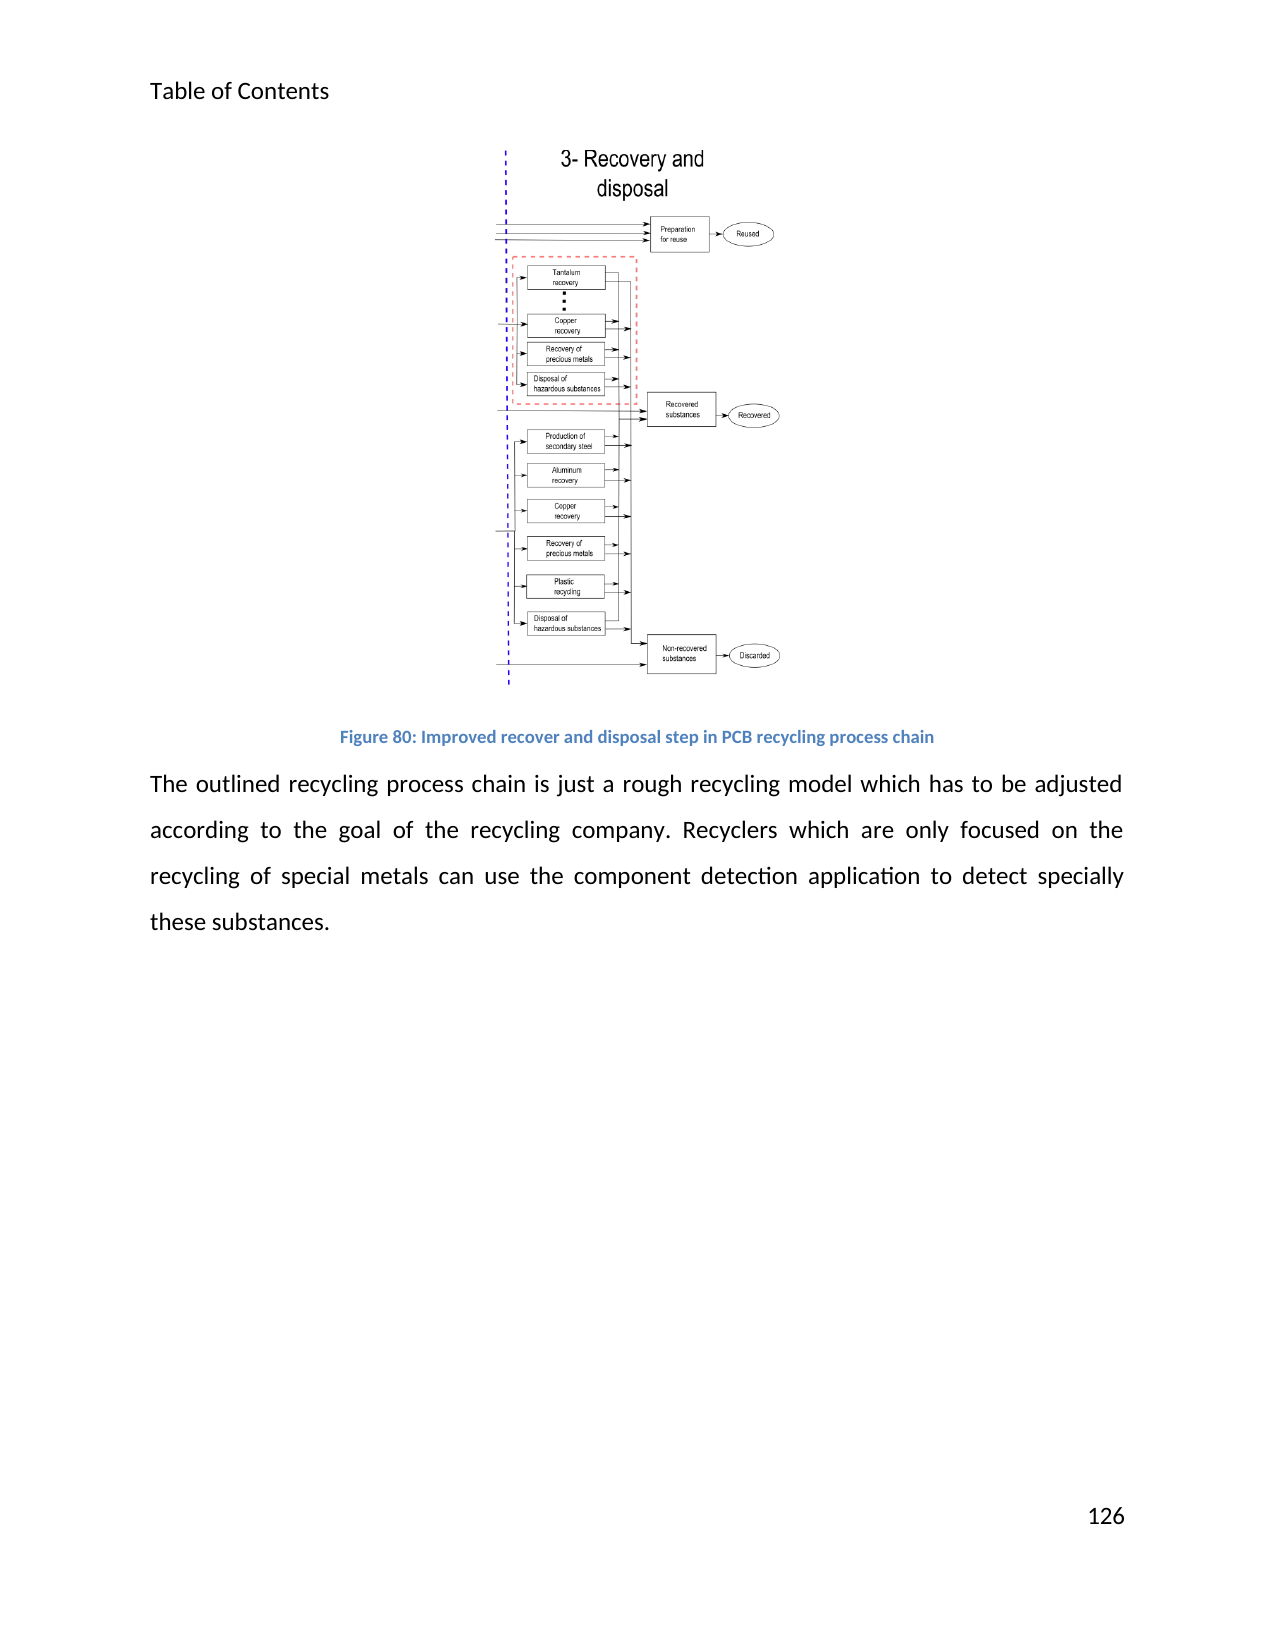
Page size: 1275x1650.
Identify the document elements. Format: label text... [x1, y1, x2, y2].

text The outlined recycling process chain is just a rough recycling model which has to be adjusted according to the goal of the recycling company. Recyclers which are only focused on the recycling of special metals can use the component detection application to detect specially these substances. [150, 768, 1125, 936]
text Figure 80: Improved recover and disposal step in PCB recycling process chain [150, 725, 1125, 748]
picture [495, 150, 780, 689]
